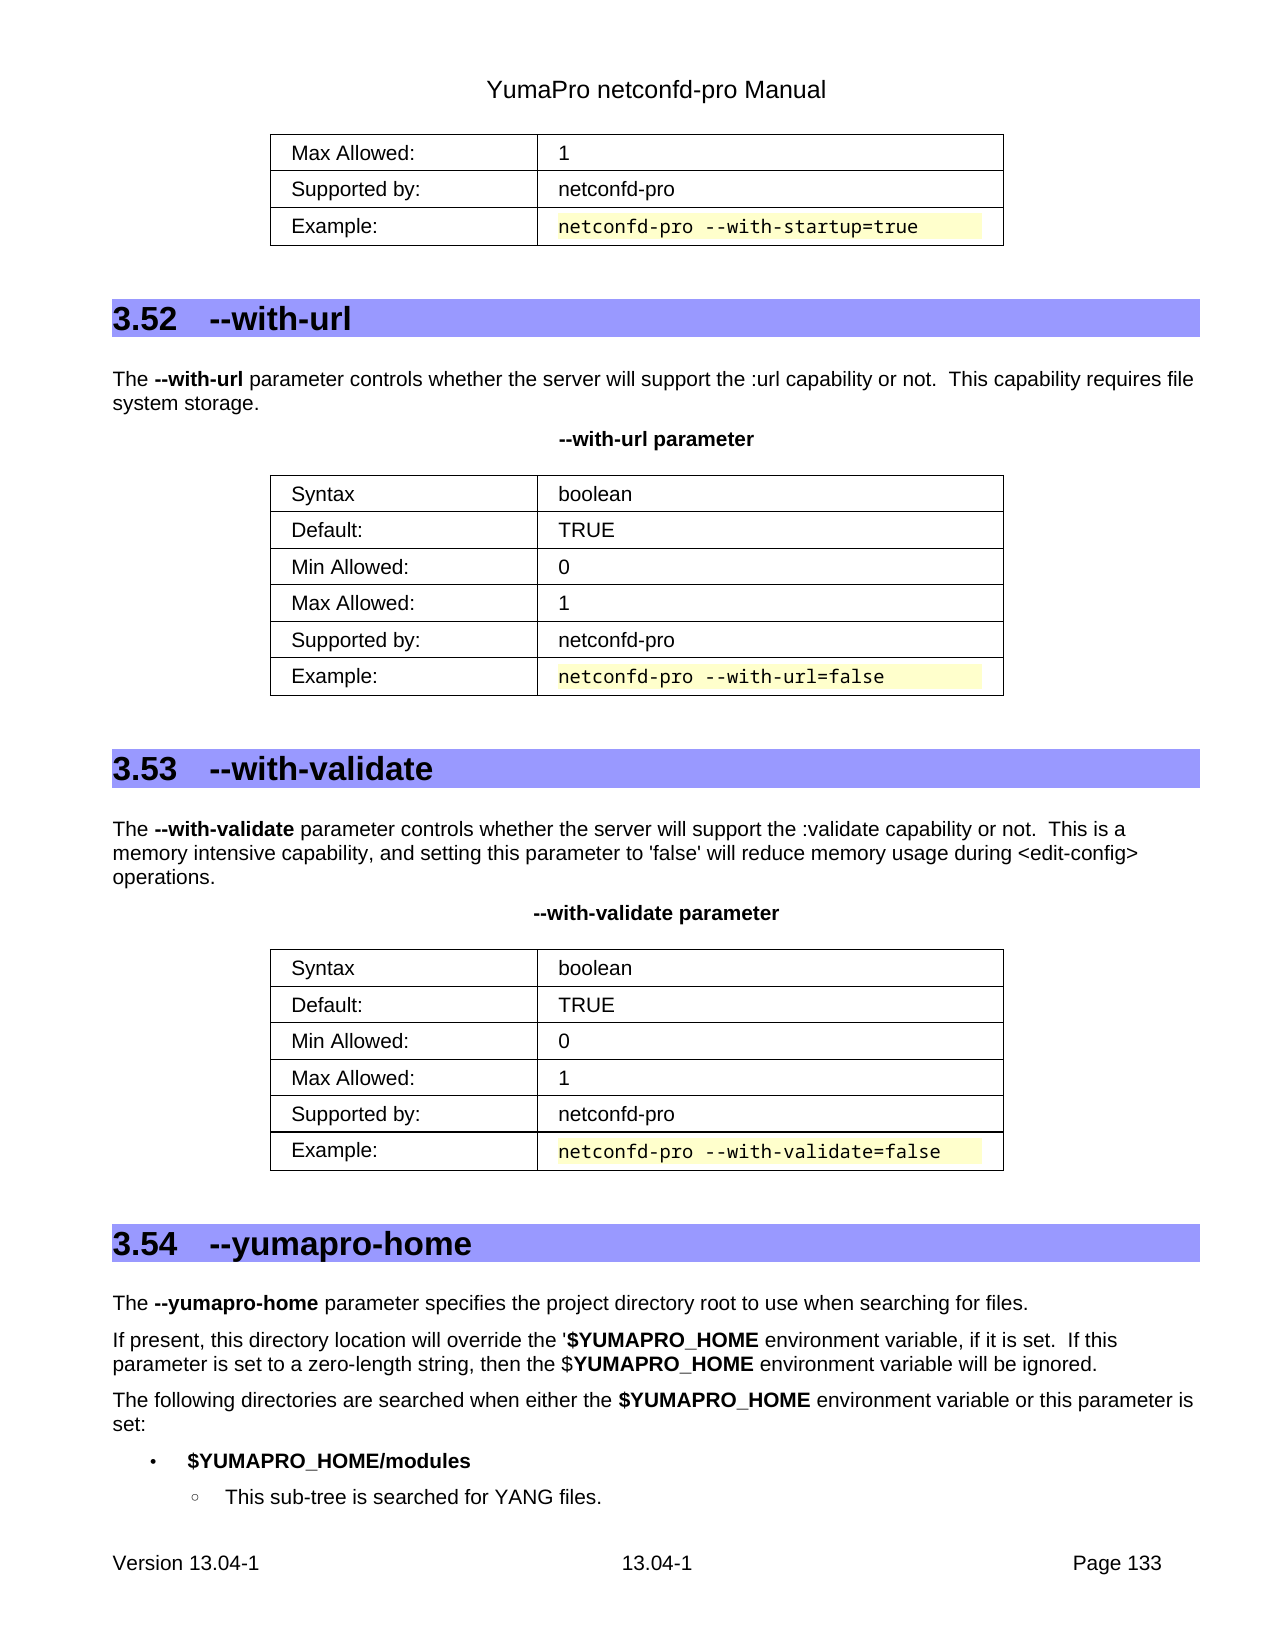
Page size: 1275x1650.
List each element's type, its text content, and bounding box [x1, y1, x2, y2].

subtitle --with-url parameter [127, 427, 1185, 451]
table_cell netconfd-pro --with-startup=true [538, 208, 1003, 245]
table_cell Min Allowed: [271, 1023, 537, 1058]
table_cell Default: [271, 987, 537, 1022]
table_header boolean [538, 950, 1003, 986]
text The following directories are searched when either the $YUMAPRO_HOME environment variable or this parameter is set: [112, 1388, 1200, 1436]
table_cell Example: [271, 658, 537, 695]
table_cell 1 [538, 1060, 1003, 1095]
table_header Syntax [271, 950, 537, 986]
table_cell 1 [538, 135, 1003, 170]
table_cell Max Allowed: [271, 585, 537, 621]
table_cell 0 [538, 1023, 1003, 1058]
text If present, this directory location will override the '$YUMAPRO_HOME environment variable, if it is set. If this parameter is set to a zero-length string, then the $YUMAPRO_HOME environment variable will be ignored. [112, 1328, 1200, 1376]
table_cell Example: [271, 208, 537, 245]
table_cell Supported by: [271, 622, 537, 657]
table_cell Supported by: [271, 171, 537, 207]
table_cell Default: [271, 512, 537, 548]
table_cell Max Allowed: [271, 1060, 537, 1095]
table_cell 1 [538, 585, 1003, 621]
table_cell Example: [271, 1133, 537, 1169]
subtitle --with-url [112, 299, 1200, 337]
text The --with-url parameter controls whether the server will support the :url capability or not. This capability requires file system storage. [112, 366, 1200, 414]
subtitle --with-validate parameter [127, 901, 1185, 925]
list $YUMAPRO_HOME/modules [150, 1448, 1200, 1472]
subtitle --with-validate [112, 749, 1200, 788]
text The --with-validate parameter controls whether the server will support the :validate capability or not. This is a memory intensive capability, and setting this parameter to 'false' will reduce memory usage during <edit-config> operations. [112, 817, 1200, 889]
list This sub-tree is searched for YANG files. [187, 1485, 1200, 1509]
table_cell netconfd-pro [538, 1096, 1003, 1131]
table_cell TRUE [538, 987, 1003, 1022]
table_cell netconfd-pro --with-validate=false [538, 1133, 1003, 1169]
table_cell Supported by: [271, 1096, 537, 1131]
table_cell Max Allowed: [271, 135, 537, 170]
table_cell Min Allowed: [271, 549, 537, 584]
table_header Syntax [271, 476, 537, 511]
table_cell netconfd-pro --with-url=false [538, 658, 1003, 695]
table_header boolean [538, 476, 1003, 511]
table_cell 0 [538, 549, 1003, 584]
table_cell TRUE [538, 512, 1003, 548]
table_cell netconfd-pro [538, 171, 1003, 207]
table_cell netconfd-pro [538, 622, 1003, 657]
text The --yumapro-home parameter specifies the project directory root to use when searching for files. [112, 1291, 1200, 1315]
subtitle --yumapro-home [112, 1224, 1200, 1262]
